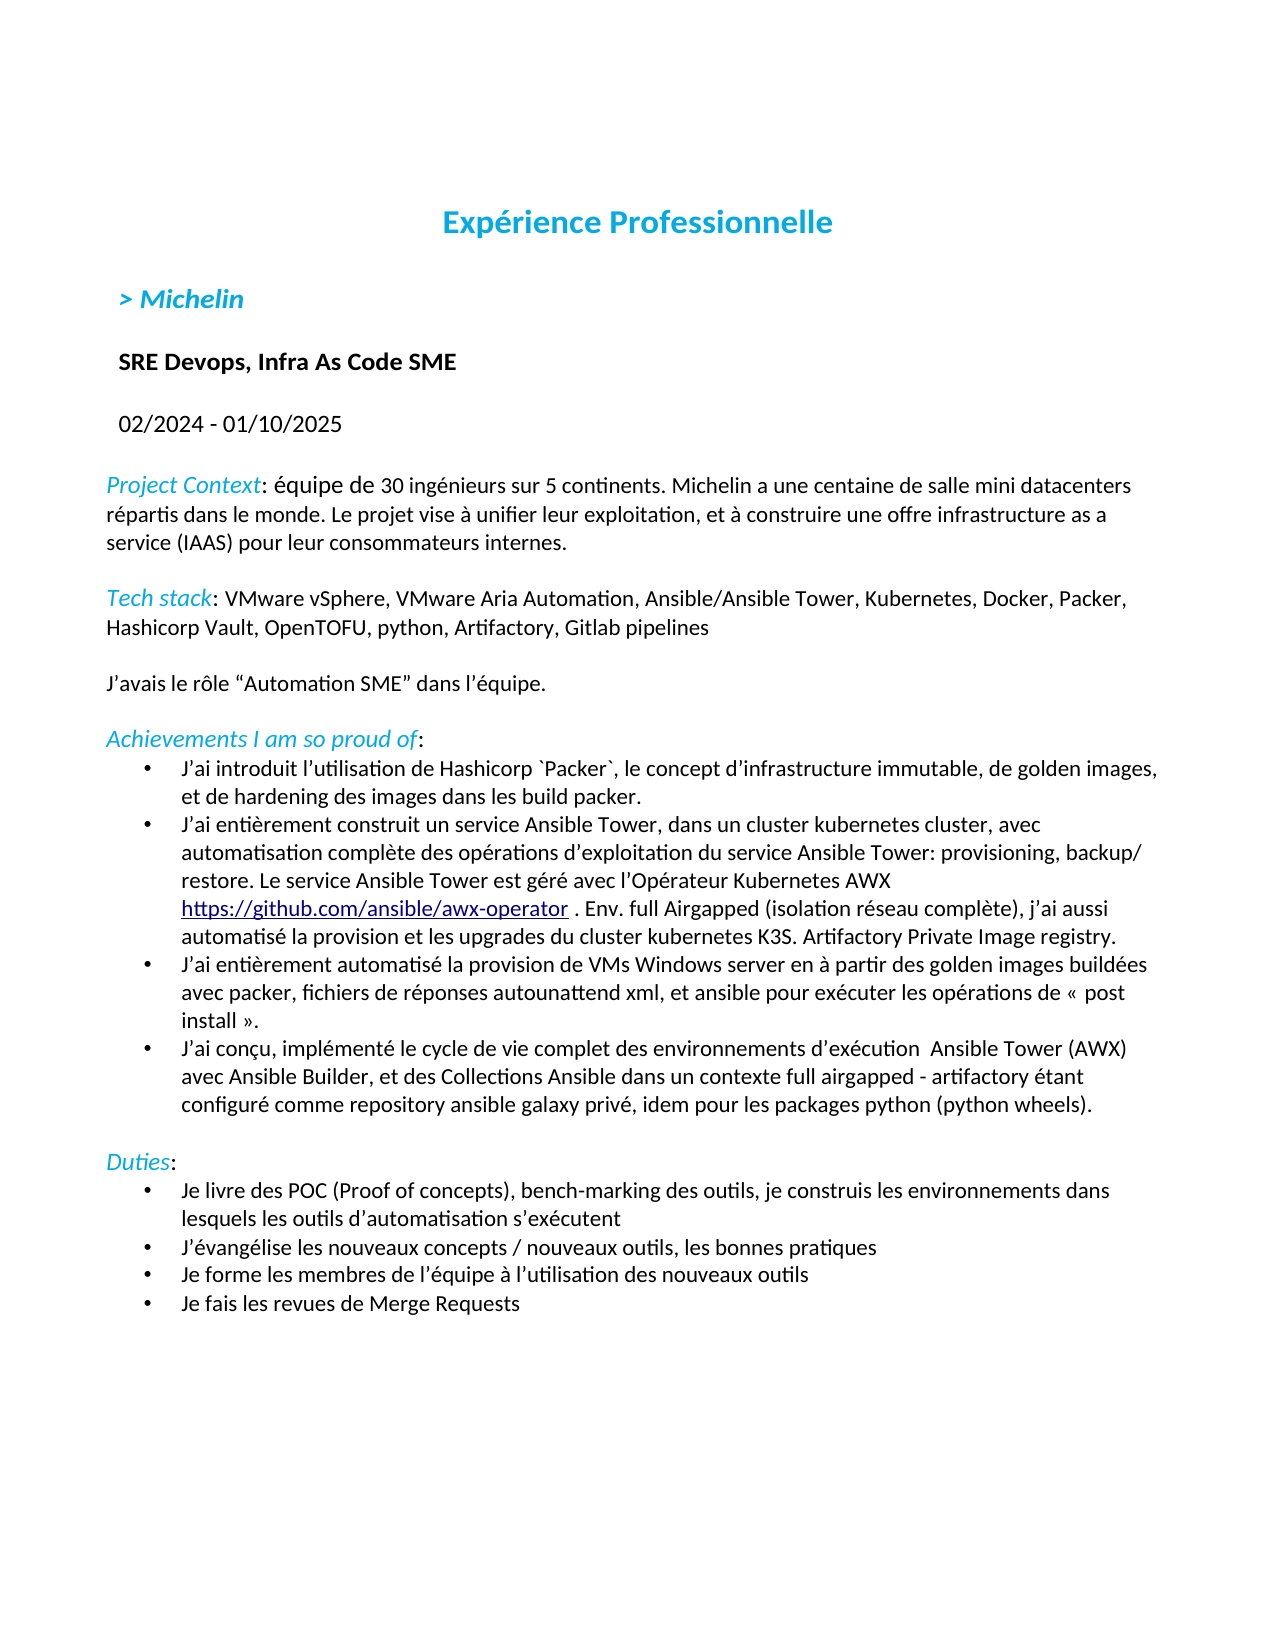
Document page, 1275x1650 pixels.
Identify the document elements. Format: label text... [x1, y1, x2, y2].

subtitle > Michelin [118, 282, 1169, 315]
text SRE Devops, Infra As Code SME [118, 346, 1169, 376]
list J’ai introduit l’utilisation de Hashicorp `Packer`, le concept d’infrastructure immutable, de golden images, et de hardening des images dans les build packer. [144, 754, 1169, 810]
text Achievements I am so proud of: [106, 723, 1169, 754]
list Je livre des POC (Proof of concepts), bench-marking des outils, je construis les environnements dans lesquels les outils d’automatisation s’exécutent [144, 1177, 1169, 1233]
list J’ai entièrement automatisé la provision de VMs Windows server en à partir des golden images buildées avec packer, fichiers de réponses autounattend xml, et ansible pour exécuter les opérations de « post install ». [144, 950, 1169, 1034]
list J’ai conçu, implémenté le cycle de vie complet des environnements d’exécution Ansible Tower (AWX) avec Ansible Builder, et des Collections Ansible dans un contexte full airgapped - artifactory étant configuré comme repository ansible galaxy privé, idem pour les packages python (python wheels). [144, 1034, 1169, 1118]
list J’ai entièrement construit un service Ansible Tower, dans un cluster kubernetes cluster, avec automatisation complète des opérations d’exploitation du service Ansible Tower: provisioning, backup/ restore. Le service Ansible Tower est géré avec l’Opérateur Kubernetes AWX https://github.com/ansible/awx-operator . Env. full Airgapped (isolation réseau complète), j’ai aussi automatisé la provision et les upgrades du cluster kubernetes K3S. Artifactory Private Image registry. [144, 810, 1169, 950]
list J’évangélise les nouveaux concepts / nouveaux outils, les bonnes pratiques [144, 1233, 1169, 1261]
text Tech stack: VMware vSphere, VMware Aria Automation, Ansible/Ansible Tower, Kubernetes, Docker, Packer, Hashicorp Vault, OpenTOFU, python, Artifactory, Gitlab pipelines [106, 582, 1169, 641]
list Je fais les revues de Merge Requests [144, 1289, 1169, 1317]
text 02/2024 - 01/10/2025 [118, 408, 1169, 439]
text Duties: [106, 1146, 1169, 1177]
text Expérience Professionnelle [432, 201, 843, 242]
text J’avais le rôle “Automation SME” dans l’équipe. [106, 669, 1169, 697]
text Project Context: équipe de 30 ingénieurs sur 5 continents. Michelin a une centaine de salle mini datacenters répartis dans le monde. Le projet vise à unifier leur exploitation, et à construire une offre infrastructure as a service (IAAS) pour leur consommateurs internes. [106, 469, 1169, 556]
list Je forme les membres de l’équipe à l’utilisation des nouveaux outils [144, 1261, 1169, 1289]
